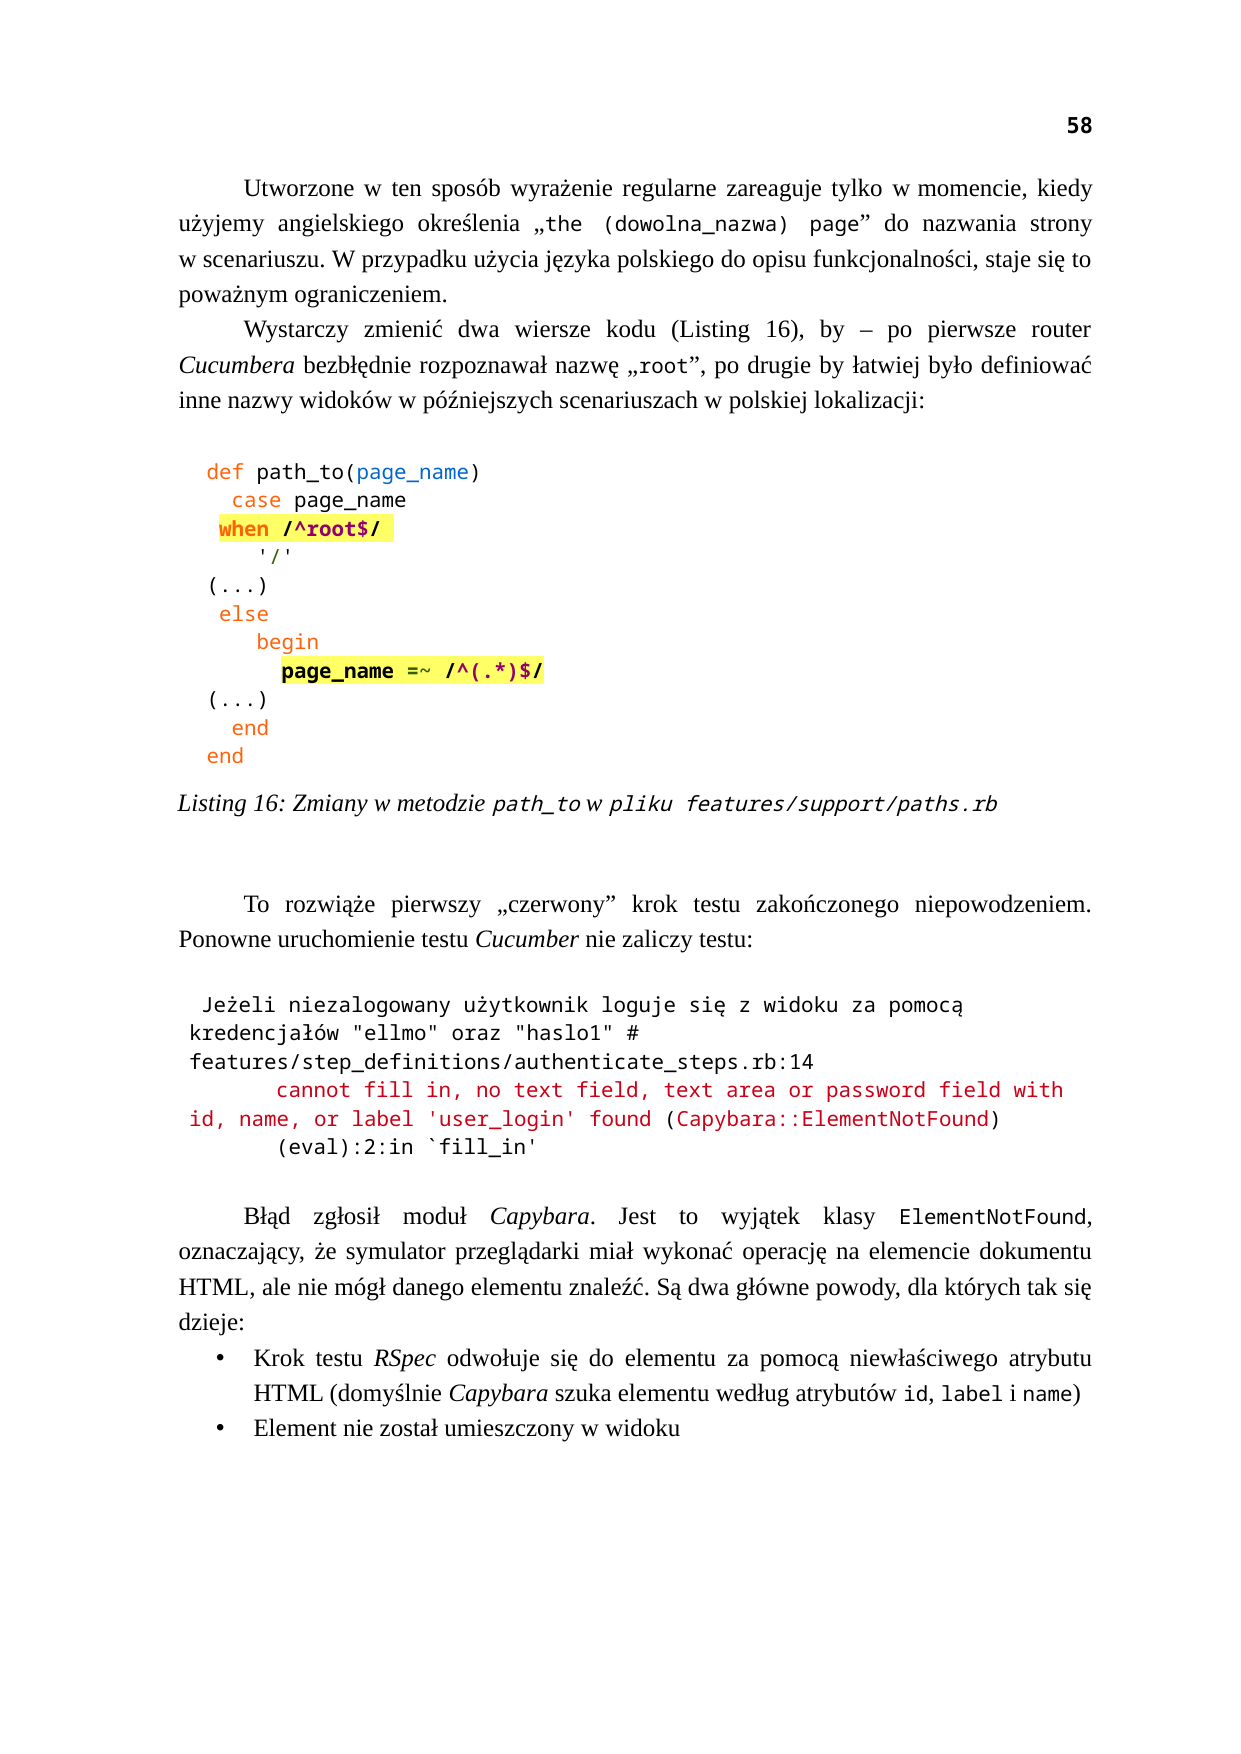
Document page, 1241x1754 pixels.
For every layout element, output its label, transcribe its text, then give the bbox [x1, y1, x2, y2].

text Utworzone w ten sposób wyrażenie regularne zareaguje tylko w momencie, kiedy użyjemy angielskiego określenia „the (dowolna_nazwa) page” do nazwania strony w scenariuszu. W przypadku użycia języka polskiego do opisu funkcjonalności, staje się to poważnym ograniczeniem. [178, 168, 1093, 309]
table_header def path_to(page_name) case page_name when /^root$/ '/' (...) else begin page_name =~ /^(.*)$/ (...) end end [177, 451, 1093, 775]
list Krok testu RSpec odwołuje się do elementu za pomocą niewłaściwego atrybutu HTML (domyślnie Capybara szuka elementu według atrybutów id, label i name) [216, 1338, 1093, 1408]
list Listing 16: Zmiany w metodzie path_to w pliku features/support/paths.rb [177, 788, 1093, 817]
list Element nie został umieszczony w widoku [216, 1408, 1093, 1444]
table_header Jeżeli niezalogowany użytkownik loguje się z widoku za pomocą kredencjałów "ellmo" oraz "haslo1" # features/step_definitions/authenticate_steps.rb:14 cannot fill in, no text field, text area or password field with id, name, or label 'user_login' found (Capybara::ElementNotFound) (eval):2:in `fill_in' [177, 990, 1093, 1161]
text Błąd zgłosił moduł Capybara. Jest to wyjątek klasy ElementNotFound, oznaczający, że symulator przeglądarki miał wykonać operację na elemencie dokumentu HTML, ale nie mógł danego elementu znaleźć. Są dwa główne powody, dla których tak się dzieje: [178, 1196, 1093, 1338]
text Wystarczy zmienić dwa wiersze kodu (Listing 16), by – po pierwsze router Cucumbera bezbłędnie rozpoznawał nazwę „root”, po drugie by łatwiej było definiować inne nazwy widoków w późniejszych scenariuszach w polskiej lokalizacji: [178, 309, 1093, 416]
text To rozwiąże pierwszy „czerwony” krok testu zakończonego niepowodzeniem. Ponowne uruchomienie testu Cucumber nie zaliczy testu: [178, 884, 1093, 954]
